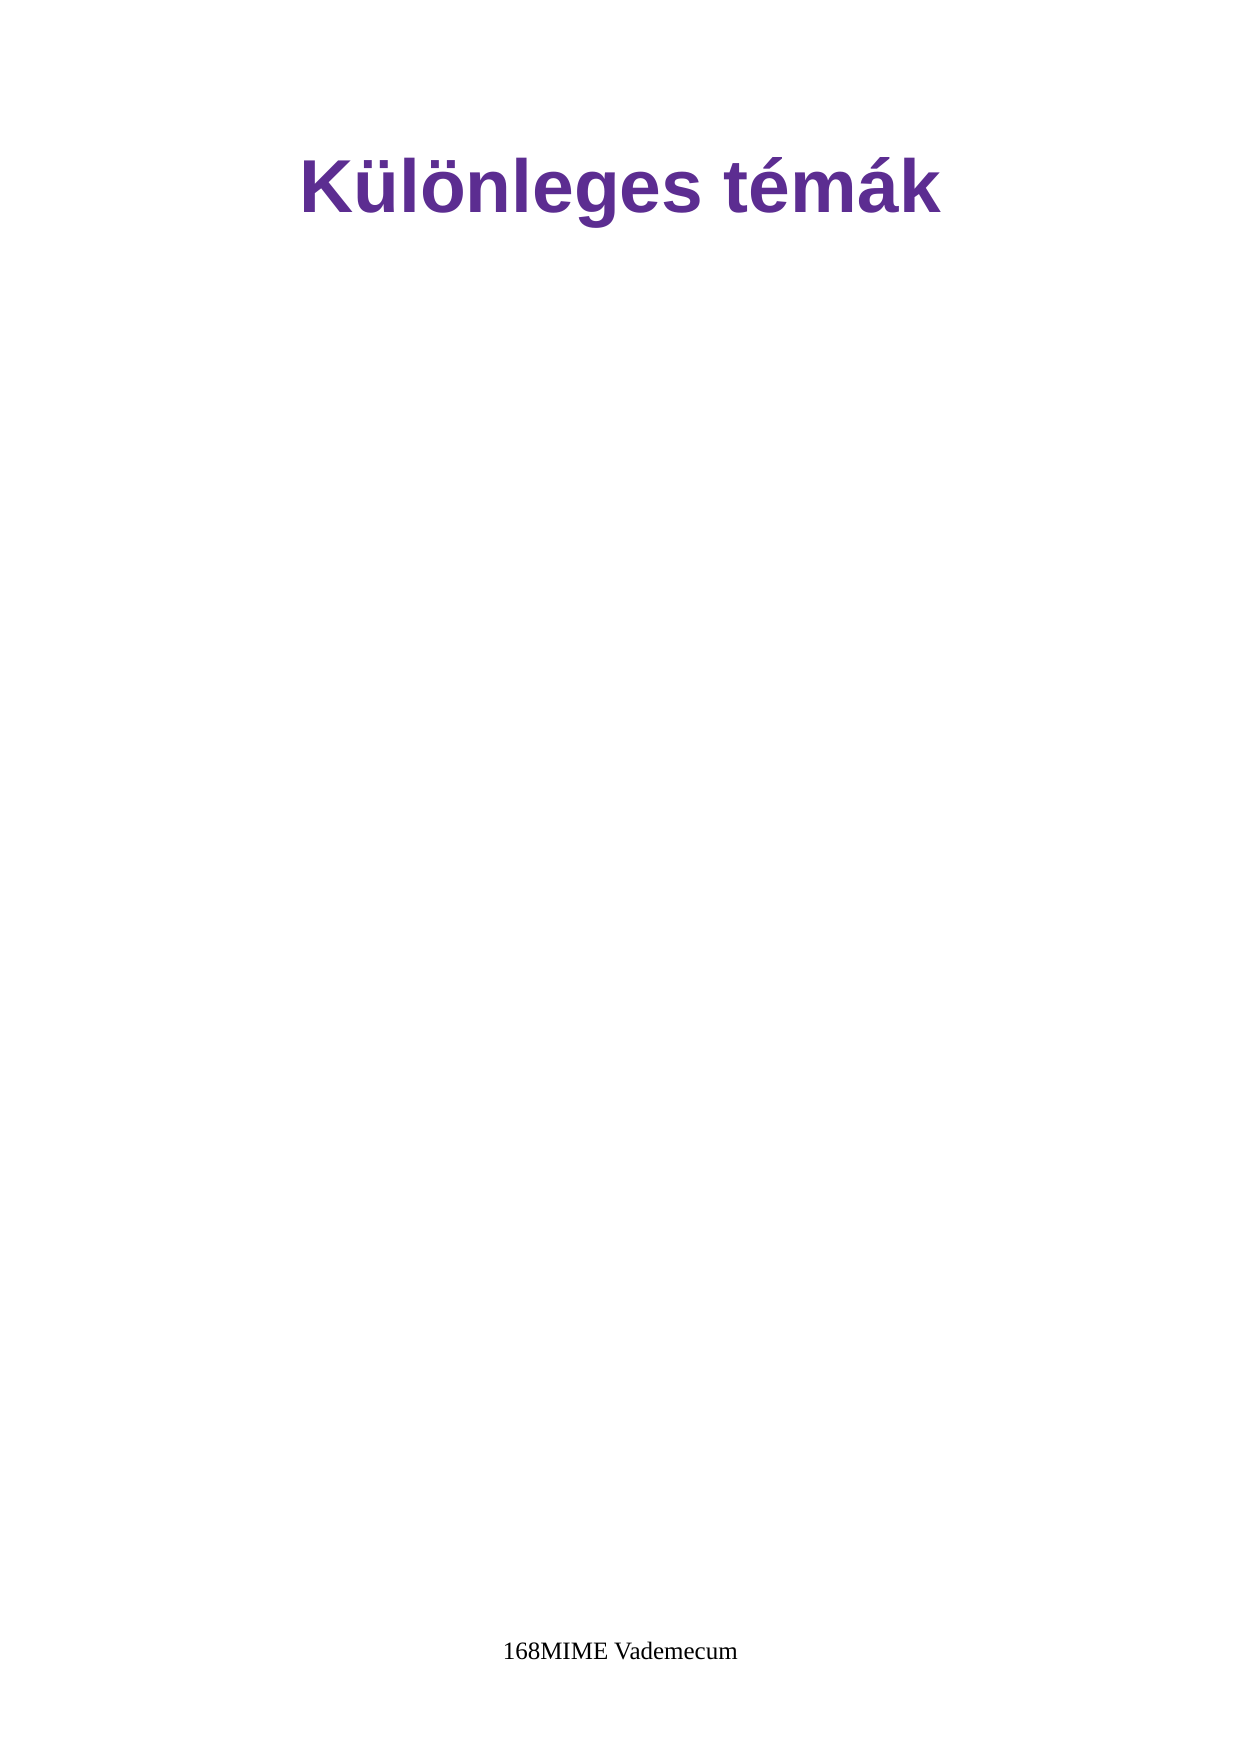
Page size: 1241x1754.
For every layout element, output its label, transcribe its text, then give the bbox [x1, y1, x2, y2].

title Különleges témák [88, 142, 1152, 228]
